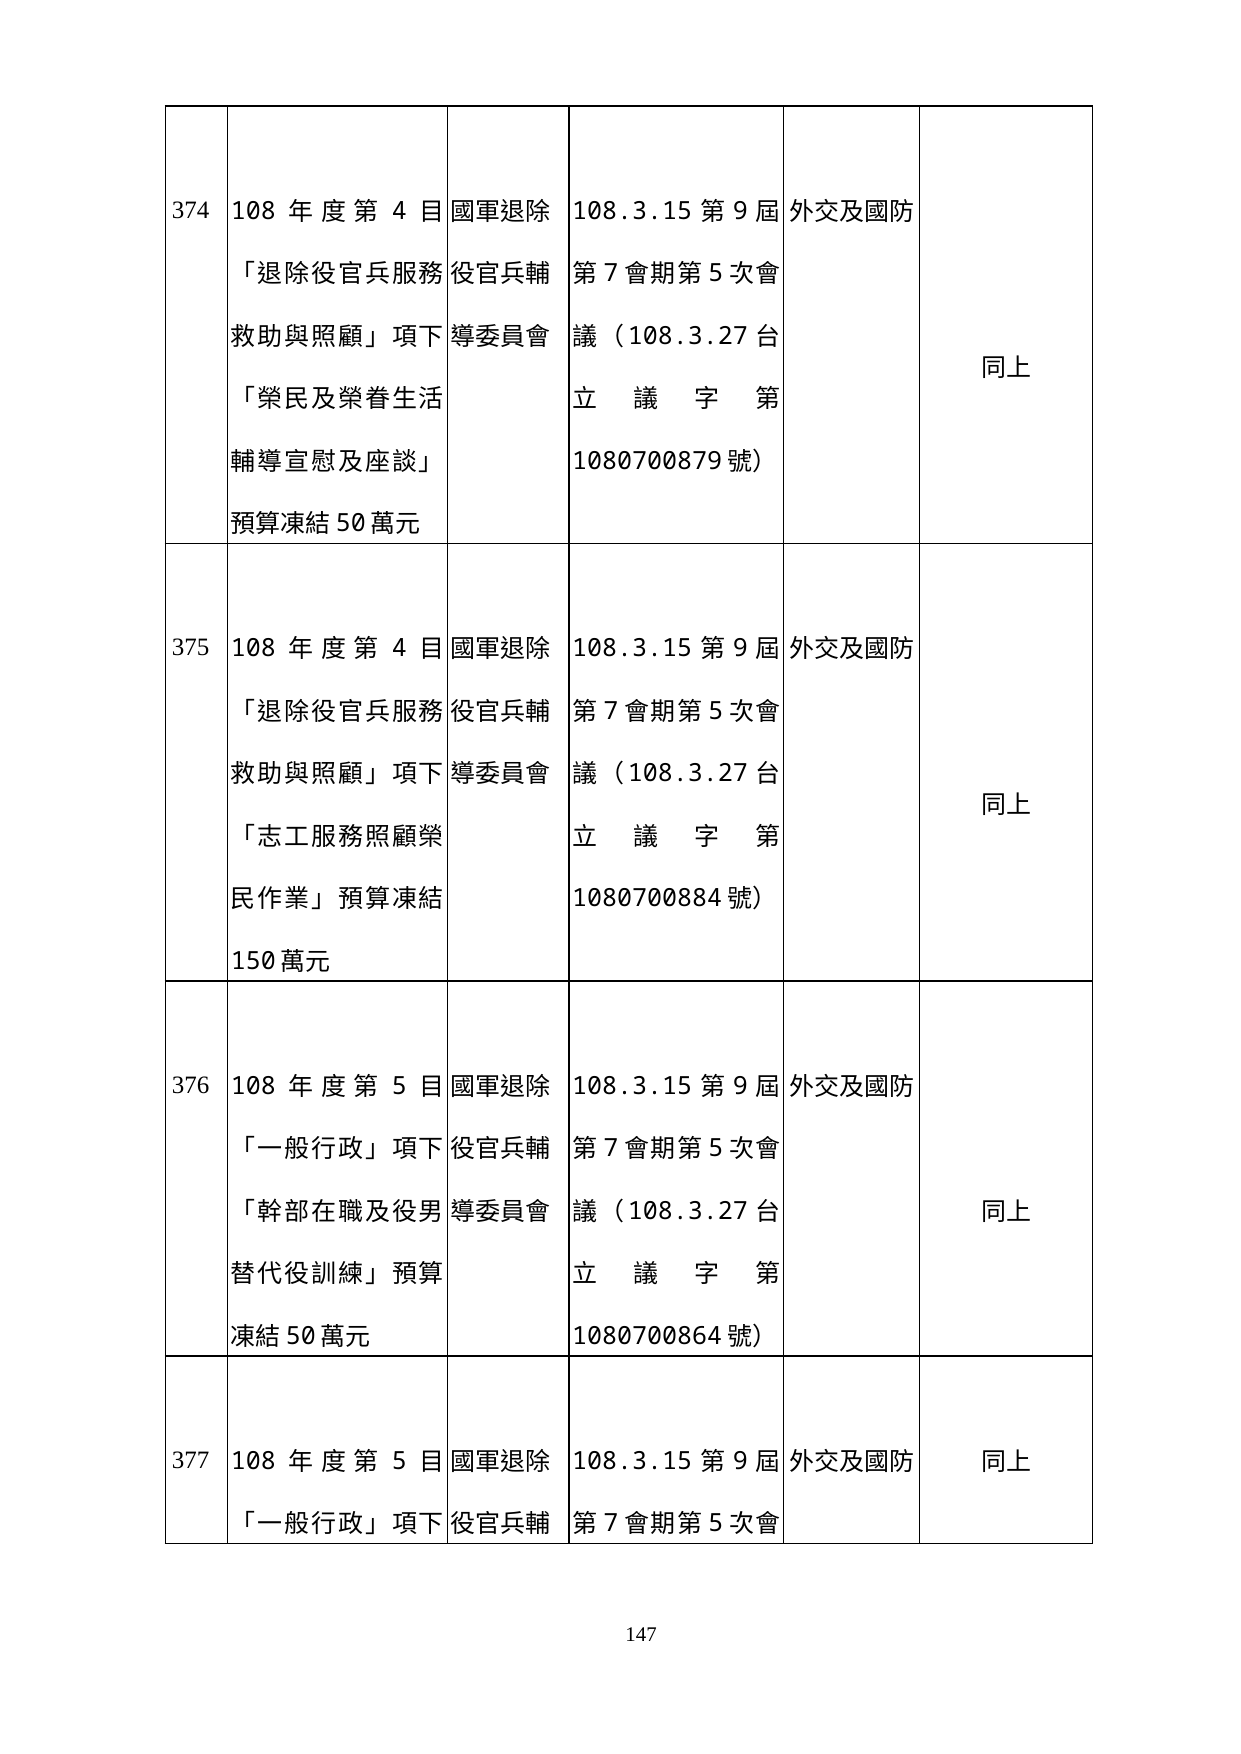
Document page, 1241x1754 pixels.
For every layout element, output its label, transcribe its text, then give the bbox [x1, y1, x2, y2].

table_cell 108年度第5目「一般行政」項下「幹部在職及役男替代役訓練」預算凍結50萬元 [228, 982, 447, 1355]
table_cell 同上 [920, 544, 1092, 980]
table_cell 外交及國防 [784, 1357, 919, 1543]
table_cell 外交及國防 [784, 107, 919, 543]
table_cell 108.3.15第9屆第7會期第5次會議（108.3.27台立議字第1080700879號） [570, 107, 783, 543]
table_cell 108.3.15第9屆第7會期第5次會議（108.3.27台立議字第1080700884號） [570, 544, 783, 980]
table_cell [166, 544, 227, 980]
table_cell 國軍退除役官兵輔 [448, 1357, 568, 1543]
table_cell 同上 [920, 107, 1092, 543]
table_cell 國軍退除役官兵輔導委員會 [448, 107, 568, 543]
table_cell 108.3.15第9屆第7會期第5次會議（108.3.27台立議字第1080700864號） [570, 982, 783, 1355]
table_cell 108年度第4目「退除役官兵服務救助與照顧」項下「志工服務照顧榮民作業」預算凍結150萬元 [228, 544, 447, 980]
table_cell 108年度第5目「一般行政」項下 [228, 1357, 447, 1543]
table_cell 同上 [920, 1357, 1092, 1543]
table_cell 108.3.15第9屆第7會期第5次會 [570, 1357, 783, 1543]
table_cell 外交及國防 [784, 982, 919, 1355]
table_cell [166, 107, 227, 543]
table_cell 108年度第4目「退除役官兵服務救助與照顧」項下「榮民及榮眷生活輔導宣慰及座談」預算凍結50萬元 [228, 107, 447, 543]
table_cell [166, 982, 227, 1355]
table_cell 外交及國防 [784, 544, 919, 980]
table_cell 國軍退除役官兵輔導委員會 [448, 544, 568, 980]
table_cell 同上 [920, 982, 1092, 1355]
table_cell [166, 1357, 227, 1543]
table_cell 國軍退除役官兵輔導委員會 [448, 982, 568, 1355]
